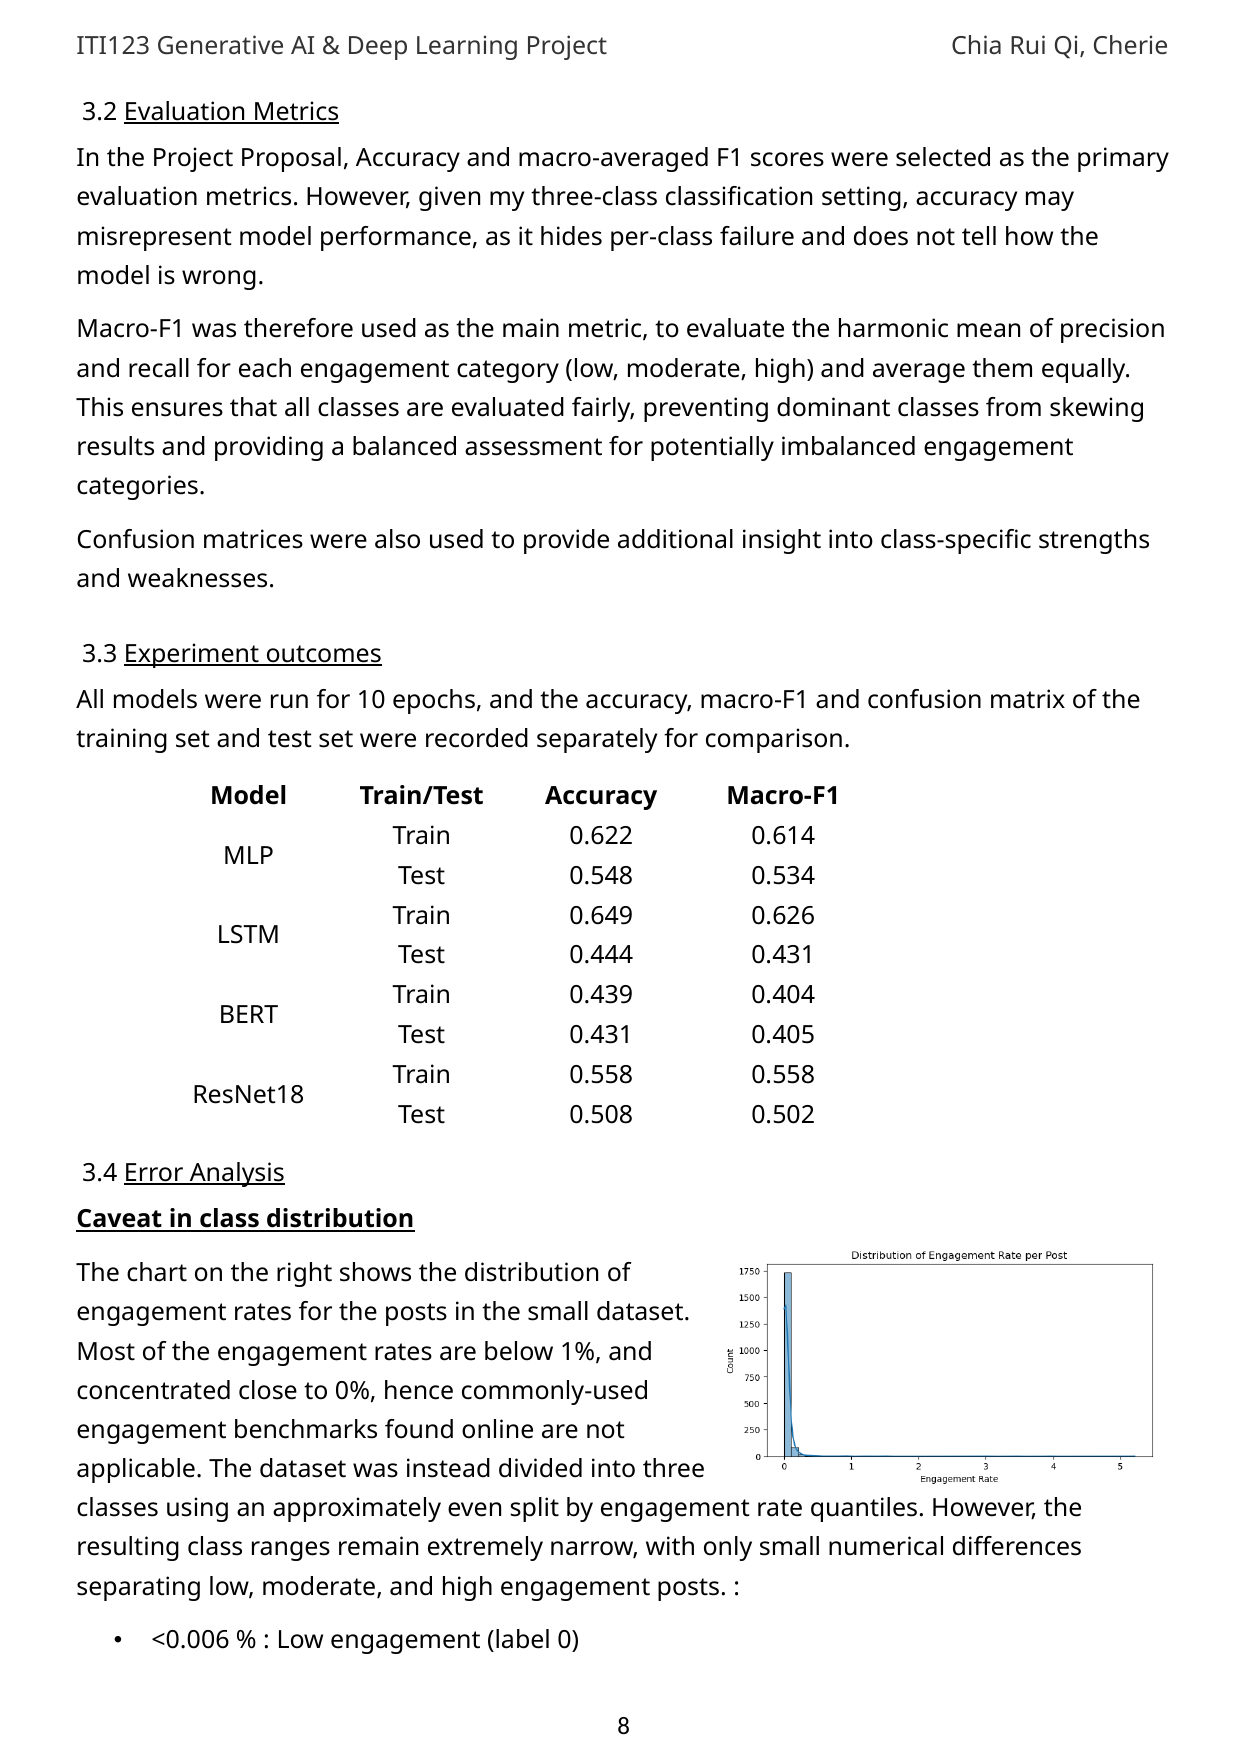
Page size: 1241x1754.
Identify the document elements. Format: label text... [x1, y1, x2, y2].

table_cell 0.444 [519, 934, 683, 974]
table_cell Train [324, 815, 519, 854]
table_cell 0.548 [519, 855, 683, 894]
picture [721, 1246, 1157, 1488]
table_cell 0.405 [683, 1014, 883, 1054]
table_cell 0.439 [519, 974, 683, 1014]
text Confusion matrices were also used to provide additional insight into class-specific strengths and weaknesses. [76, 521, 1170, 595]
table_header Accuracy [519, 775, 683, 814]
text In the Project Proposal, Accuracy and macro-averaged F1 scores were selected as the primary evaluation metrics. However, given my three-class classification setting, accuracy may misrepresent model performance, as it hides per-class failure and does not tell how the model is wrong. [76, 140, 1170, 291]
table_cell 0.558 [683, 1054, 883, 1094]
table_cell MLP [173, 815, 324, 894]
table_cell 0.534 [683, 855, 883, 894]
table_cell Train [324, 974, 519, 1014]
table_cell Test [324, 855, 519, 894]
table_header Model [173, 775, 324, 814]
table_cell 0.614 [683, 815, 883, 854]
subtitle Error Analysis [82, 1154, 1170, 1189]
table_cell 0.404 [683, 974, 883, 1014]
table_cell 0.622 [519, 815, 683, 854]
text All models were run for 10 epochs, and the accuracy, macro-F1 and confusion matrix of the training set and test set were recorded separately for comparison. [76, 682, 1170, 755]
table_cell 0.502 [683, 1094, 883, 1134]
table_cell ResNet18 [173, 1054, 324, 1134]
table_header Macro-F1 [683, 775, 883, 814]
text The chart on the right shows the distribution of engagement rates for the posts in the small dataset. Most of the engagement rates are below 1%, and concentrated close to 0%, hence commonly-used engagement benchmarks found online are not applicable. The dataset was instead divided into three classes using an approximately even split by engagement rate quantiles. However, the resulting class ranges remain extremely narrow, with only small numerical differences separating low, moderate, and high engagement posts. : [76, 1255, 1170, 1602]
table_cell LSTM [173, 894, 324, 974]
text Caveat in class distribution [76, 1201, 1170, 1235]
table_cell Test [324, 1014, 519, 1054]
list <0.006 % : Low engagement (label 0) [114, 1622, 1170, 1656]
table_cell Test [324, 934, 519, 974]
table_cell 0.626 [683, 894, 883, 934]
text Macro-F1 was therefore used as the main metric, to evaluate the harmonic mean of precision and recall for each engagement category (low, moderate, high) and average them equally. This ensures that all classes are evaluated fairly, preventing dominant classes from skewing results and providing a balanced assessment for potentially imbalanced engagement categories. [76, 311, 1170, 502]
table_cell BERT [173, 974, 324, 1054]
subtitle Evaluation Metrics [82, 93, 1170, 127]
table_cell Train [324, 1054, 519, 1094]
table_cell 0.431 [683, 934, 883, 974]
table_cell 0.558 [519, 1054, 683, 1094]
subtitle Experiment outcomes [82, 635, 1170, 669]
table_header Train/Test [324, 775, 519, 814]
table_cell 0.649 [519, 894, 683, 934]
table_cell 0.431 [519, 1014, 683, 1054]
table_cell Train [324, 894, 519, 934]
table_cell 0.508 [519, 1094, 683, 1134]
table_cell Test [324, 1094, 519, 1134]
